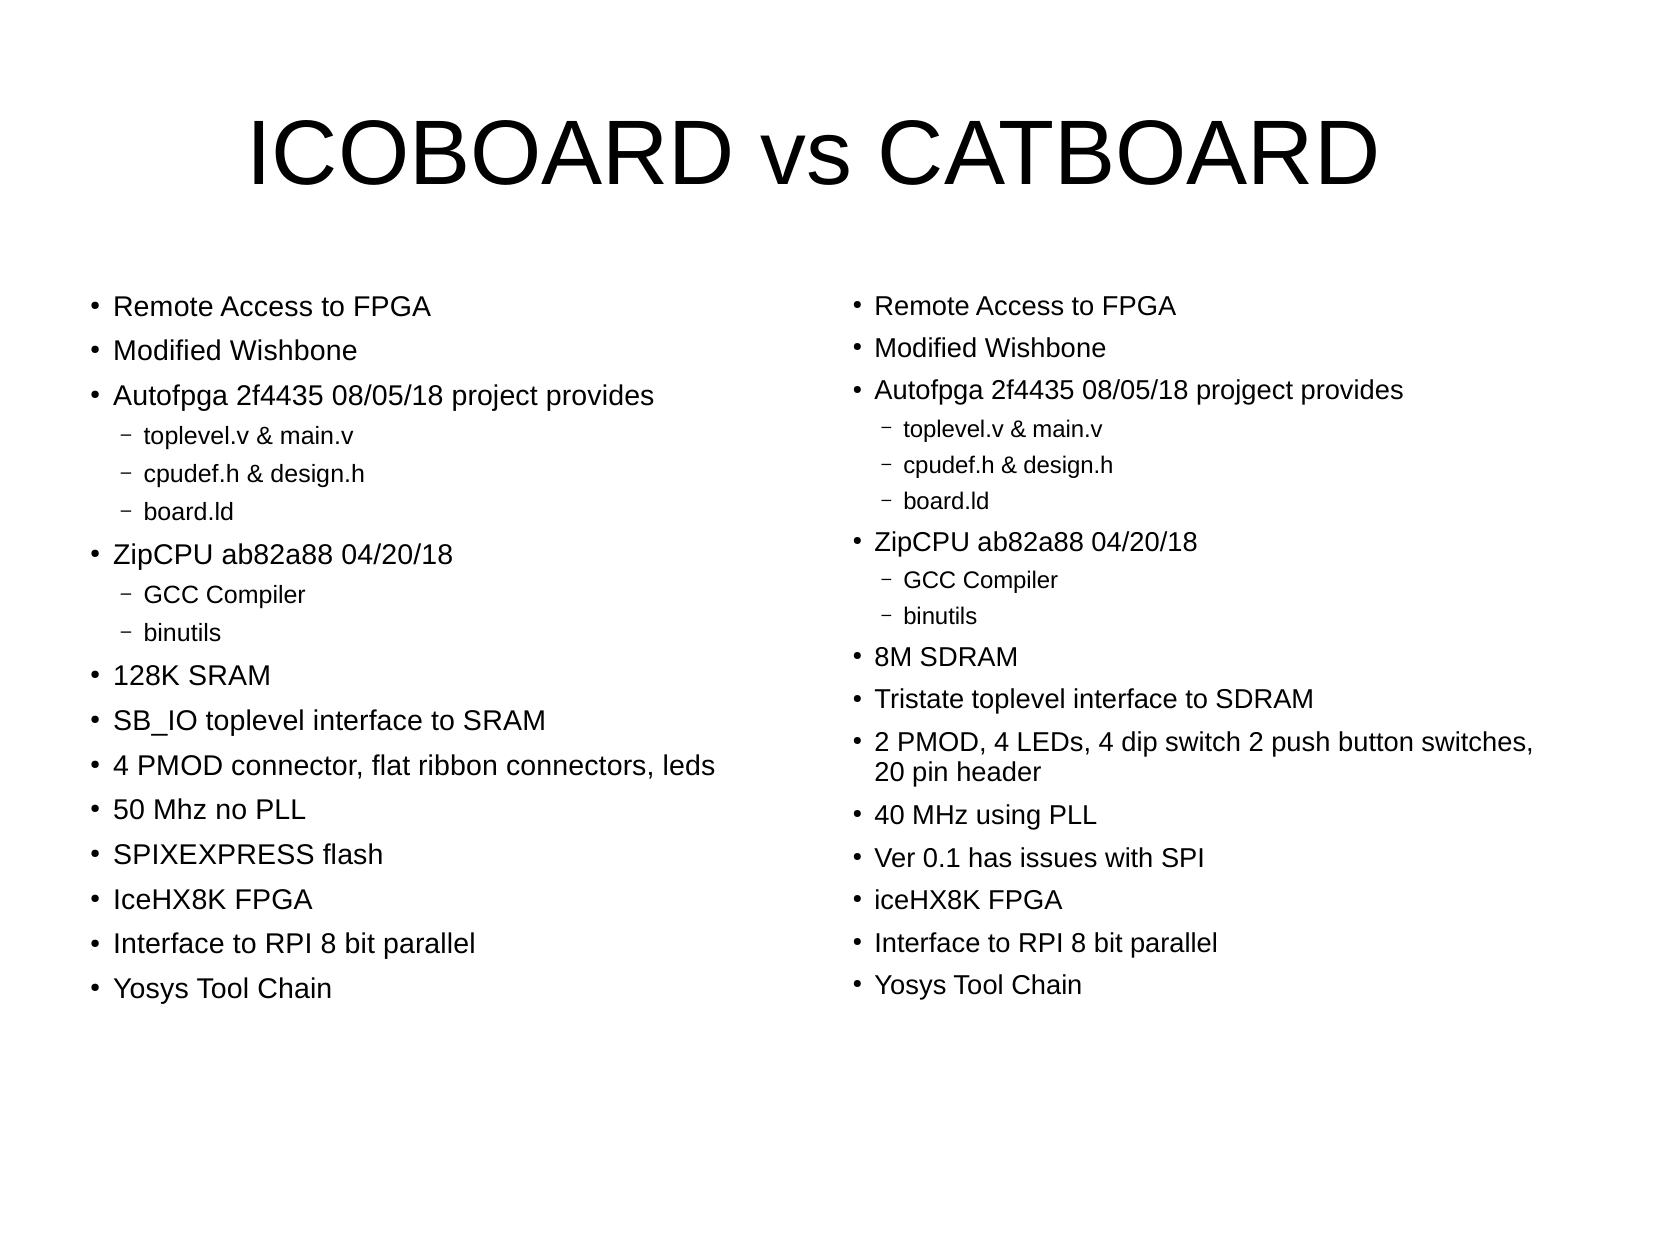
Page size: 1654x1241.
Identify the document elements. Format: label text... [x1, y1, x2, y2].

title ICOBOARD vs CATBOARD [82, 49, 1571, 257]
list Remote Access to FPGA Modified Wishbone Autofpga 2f4435 08/05/18 projgect provides toplevel.v & main.v cpudef.h & design.h board.ld ZipCPU ab82a88 04/20/18 GCC Compiler binutils 8M SDRAM Tristate toplevel interface to SDRAM 2 PMOD, 4 LEDs, 4 dip switch 2 push button switches, 20 pin header 40 MHz using PLL Ver 0.1 has issues with SPI iceHX8K FPGA Interface to RPI 8 bit parallel Yosys Tool Chain [845, 290, 1572, 1010]
list Remote Access to FPGA Modified Wishbone Autofpga 2f4435 08/05/18 project provides toplevel.v & main.v cpudef.h & design.h board.ld ZipCPU ab82a88 04/20/18 GCC Compiler binutils 128K SRAM SB_IO toplevel interface to SRAM 4 PMOD connector, flat ribbon connectors, leds 50 Mhz no PLL SPIXEXPRESS flash IceHX8K FPGA Interface to RPI 8 bit parallel Yosys Tool Chain [82, 290, 809, 1010]
